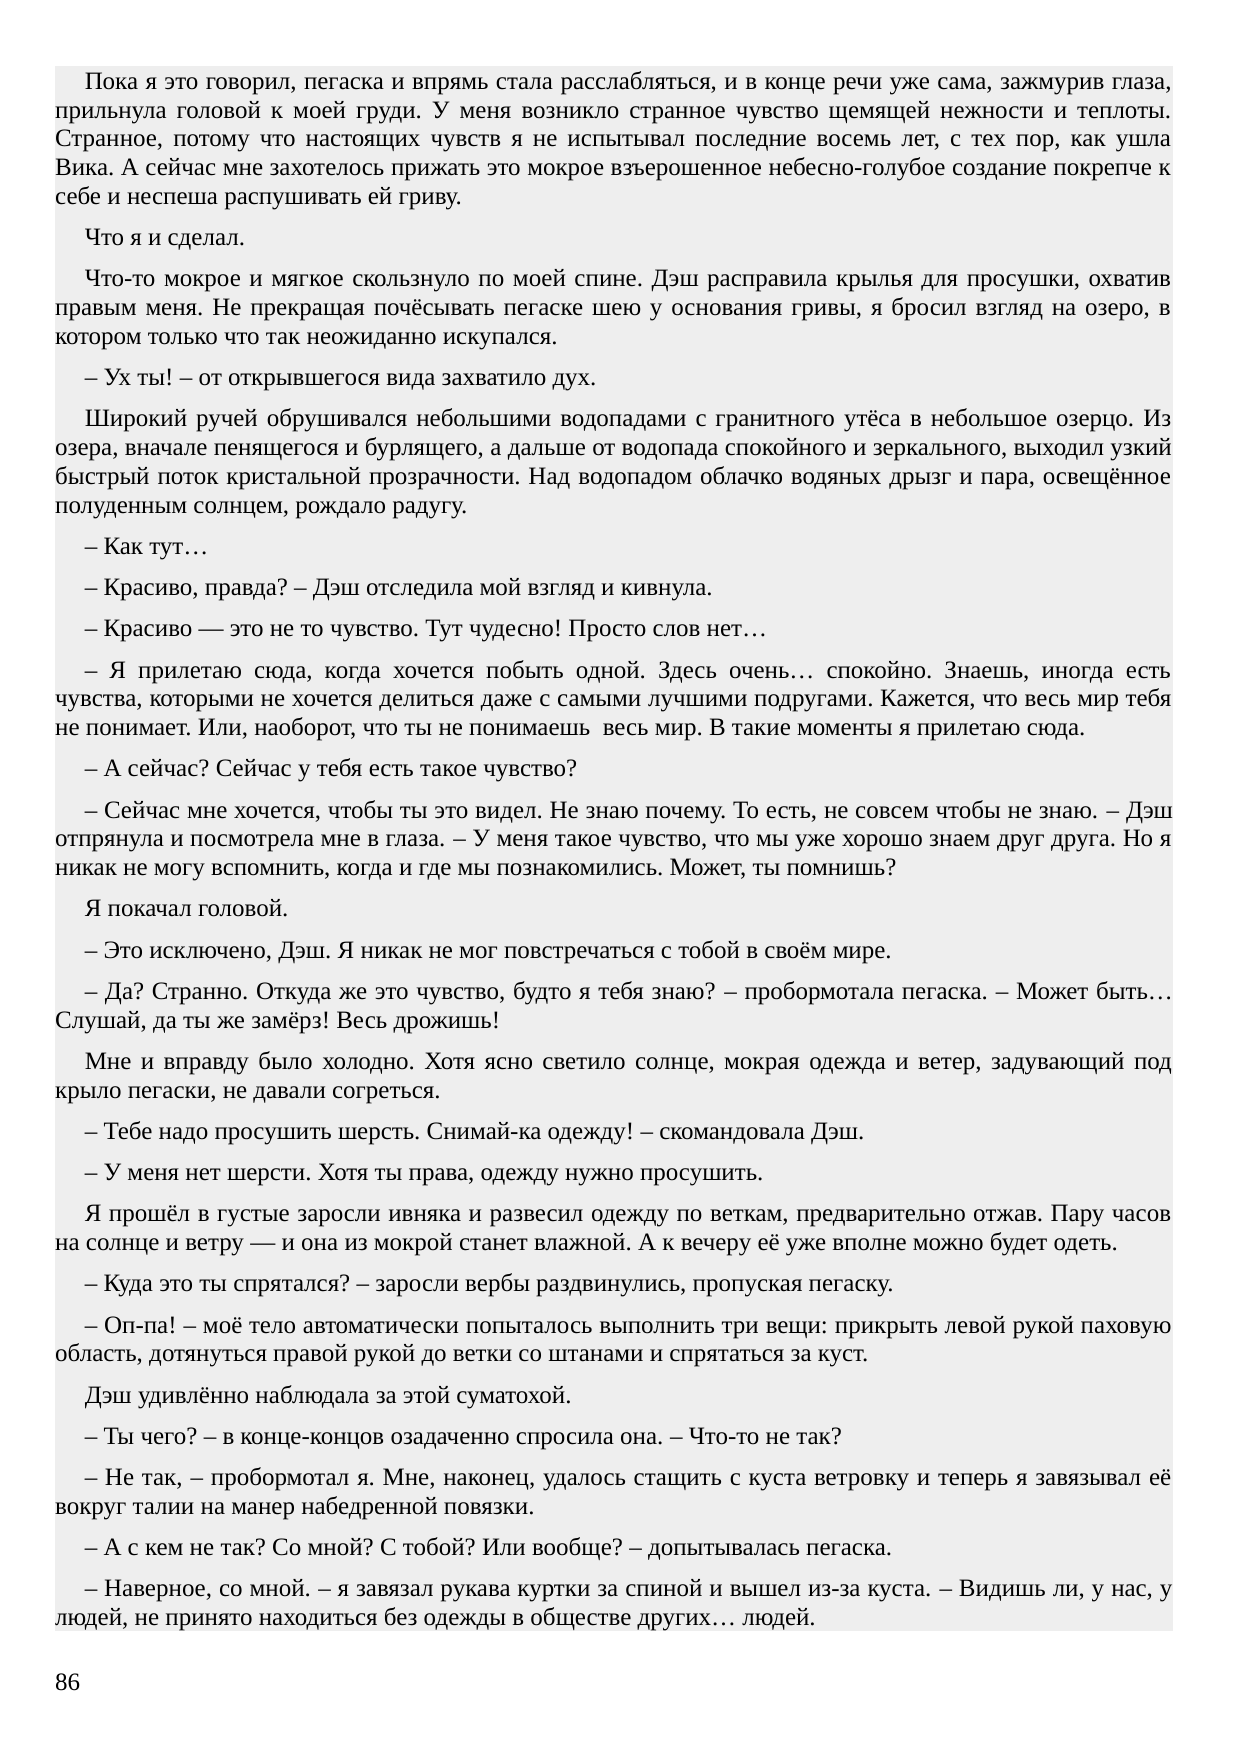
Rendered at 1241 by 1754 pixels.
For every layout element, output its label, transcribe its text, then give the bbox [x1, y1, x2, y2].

text Мне и вправду было холодно. Хотя ясно светило солнце, мокрая одежда и ветер, задувающий под крыло пегаски, не давали согреться. [55, 1046, 1173, 1103]
text – Сейчас мне хочется, чтобы ты это видел. Не знаю почему. То есть, не совсем чтобы не знаю. – Дэш отпрянула и посмотрела мне в глаза. – У меня такое чувство, что мы уже хорошо знаем друг друга. Но я никак не могу вспомнить, когда и где мы познакомились. Может, ты помнишь? [55, 795, 1173, 881]
text – Красиво — это не то чувство. Тут чудесно! Просто слов нет… [55, 613, 1173, 642]
text – А сейчас? Сейчас у тебя есть такое чувство? [55, 753, 1173, 782]
text – Тебе надо просушить шерсть. Снимай-ка одежду! – скомандовала Дэш. [55, 1116, 1173, 1145]
text Дэш удивлённо наблюдала за этой суматохой. [55, 1380, 1173, 1408]
text Широкий ручей обрушивался небольшими водопадами с гранитного утёса в небольшое озерцо. Из озера, вначале пенящегося и бурлящего, а дальше от водопада спокойного и зеркального, выходил узкий быстрый поток кристальной прозрачности. Над водопадом облачко водяных дрызг и пара, освещённое полуденным солнцем, рождало радугу. [55, 403, 1173, 518]
text – Ух ты! – от открывшегося вида захватило дух. [55, 362, 1173, 391]
text – Оп-па! – моё тело автоматически попыталось выполнить три вещи: прикрыть левой рукой паховую область, дотянуться правой рукой до ветки со штанами и спрятаться за куст. [55, 1310, 1173, 1367]
text – Куда это ты спрятался? – заросли вербы раздвинулись, пропуская пегаску. [55, 1268, 1173, 1297]
text – Не так, – пробормотал я. Мне, наконец, удалось стащить с куста ветровку и теперь я завязывал её вокруг талии на манер набедренной повязки. [55, 1462, 1173, 1520]
text – Ты чего? – в конце-концов озадаченно спросила она. – Что-то не так? [55, 1421, 1173, 1450]
text Я покачал головой. [55, 893, 1173, 922]
text – А с кем не так? Со мной? С тобой? Или вообще? – допытывалась пегаска. [55, 1532, 1173, 1561]
text – Это исключено, Дэш. Я никак не мог повстречаться с тобой в своём мире. [55, 935, 1173, 963]
text – Я прилетаю сюда, когда хочется побыть одной. Здесь очень… спокойно. Знаешь, иногда есть чувства, которыми не хочется делиться даже с самыми лучшими подругами. Кажется, что весь мир тебя не понимает. Или, наоборот, что ты не понимаешь весь мир. В такие моменты я прилетаю сюда. [55, 655, 1173, 741]
text – Да? Странно. Откуда же это чувство, будто я тебя знаю? – пробормотала пегаска. – Может быть… Слушай, да ты же замёрз! Весь дрожишь! [55, 976, 1173, 1033]
text – У меня нет шерсти. Хотя ты права, одежду нужно просушить. [55, 1157, 1173, 1186]
text Пока я это говорил, пегаска и впрямь стала расслабляться, и в конце речи уже сама, зажмурив глаза, прильнула головой к моей груди. У меня возникло странное чувство щемящей нежности и теплоты. Странное, потому что настоящих чувств я не испытывал последние восемь лет, с тех пор, как ушла Вика. А сейчас мне захотелось прижать это мокрое взъерошенное небесно-голубое создание покрепче к себе и неспеша распушивать ей гриву. [55, 66, 1173, 210]
text Что-то мокрое и мягкое скользнуло по моей спине. Дэш расправила крылья для просушки, охватив правым меня. Не прекращая почёсывать пегаске шею у основания гривы, я бросил взгляд на озеро, в котором только что так неожиданно искупался. [55, 263, 1173, 350]
text – Наверное, со мной. – я завязал рукава куртки за спиной и вышел из-за куста. – Видишь ли, у нас, у людей, не принято находиться без одежды в обществе других… людей. [55, 1573, 1173, 1631]
text – Как тут… [55, 531, 1173, 560]
text – Красиво, правда? – Дэш отследила мой взгляд и кивнула. [55, 572, 1173, 601]
text Я прошёл в густые заросли ивняка и развесил одежду по веткам, предварительно отжав. Пару часов на солнце и ветру — и она из мокрой станет влажной. А к вечеру её уже вполне можно будет одеть. [55, 1198, 1173, 1256]
text Что я и сделал. [55, 222, 1173, 251]
